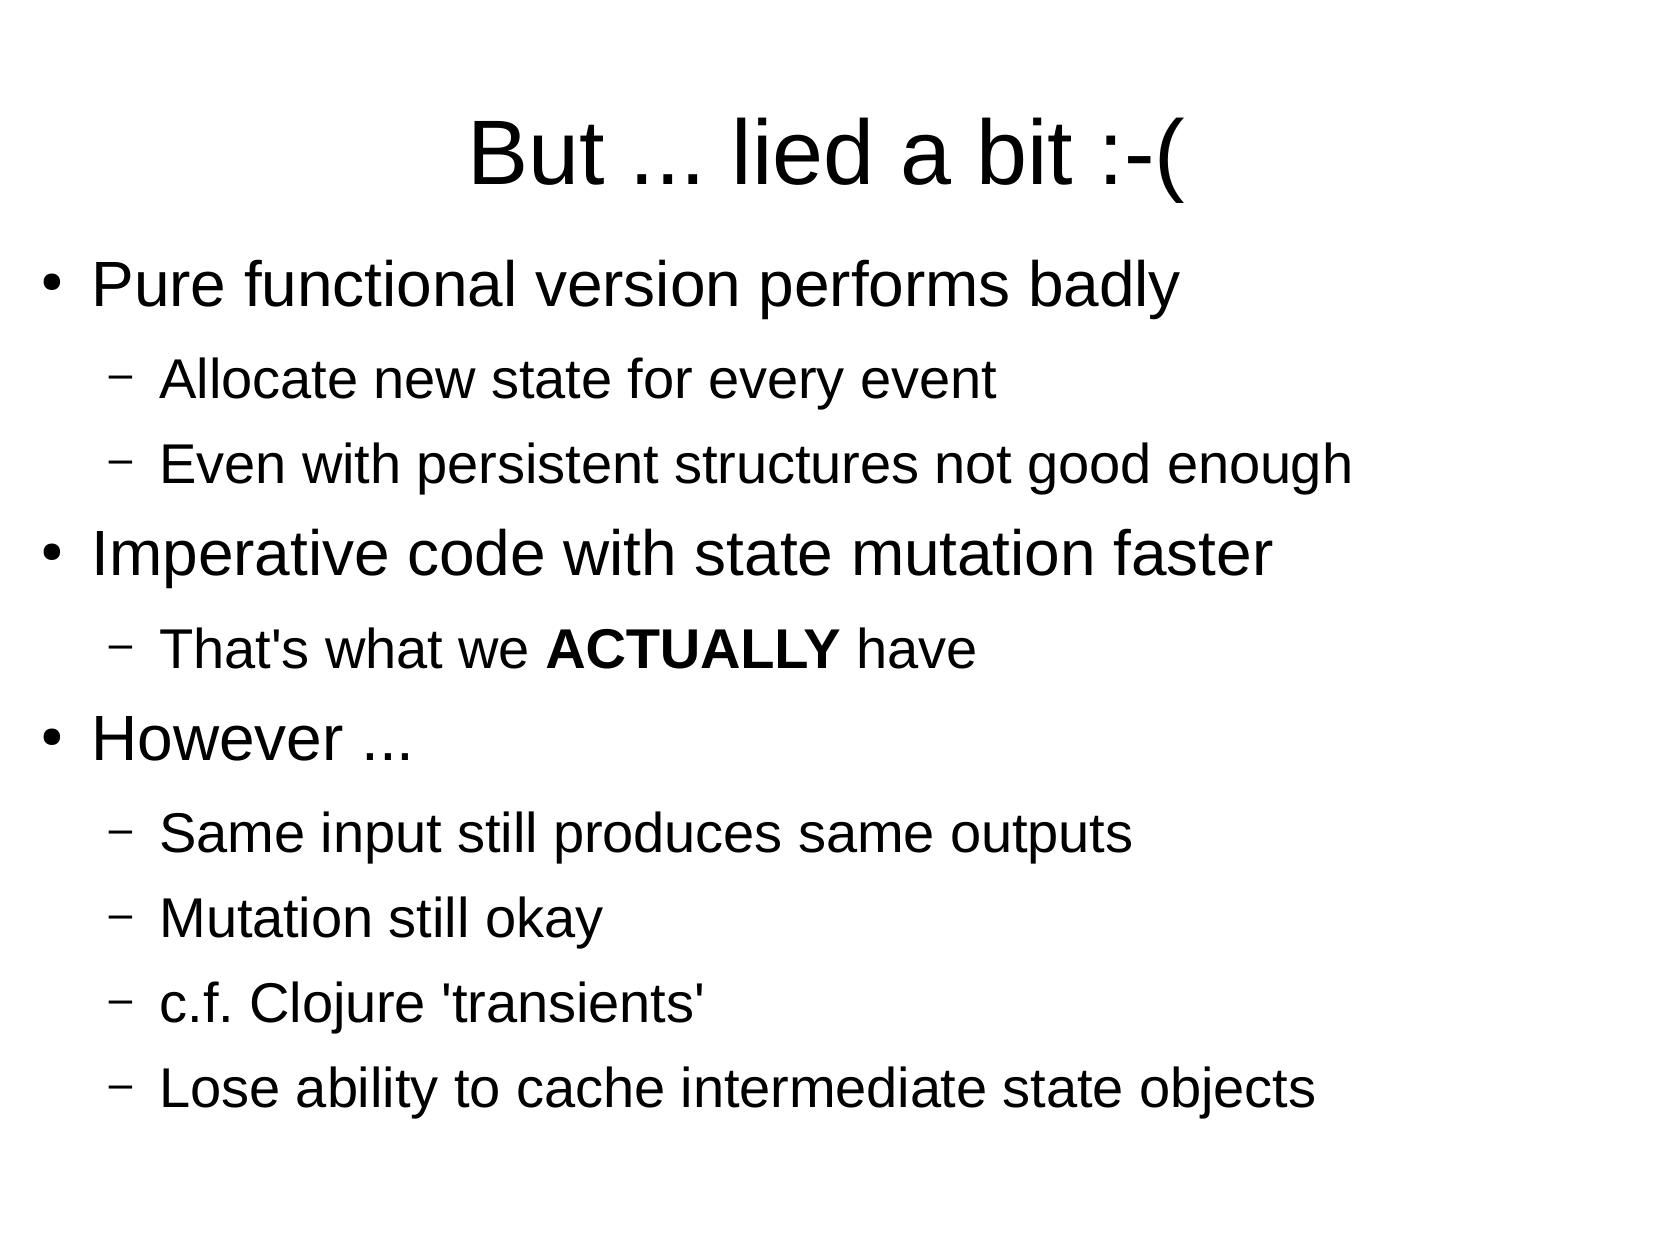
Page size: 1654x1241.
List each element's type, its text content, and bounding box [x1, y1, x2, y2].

list Pure functional version performs badly Allocate new state for every event Even with persistent structures not good enough Imperative code with state mutation faster That's what we ACTUALLY have However ... Same input still produces same outputs Mutation still okay c.f. Clojure 'transients' Lose ability to cache intermediate state objects [23, 248, 1630, 1123]
title But ... lied a bit :-( [82, 49, 1571, 248]
